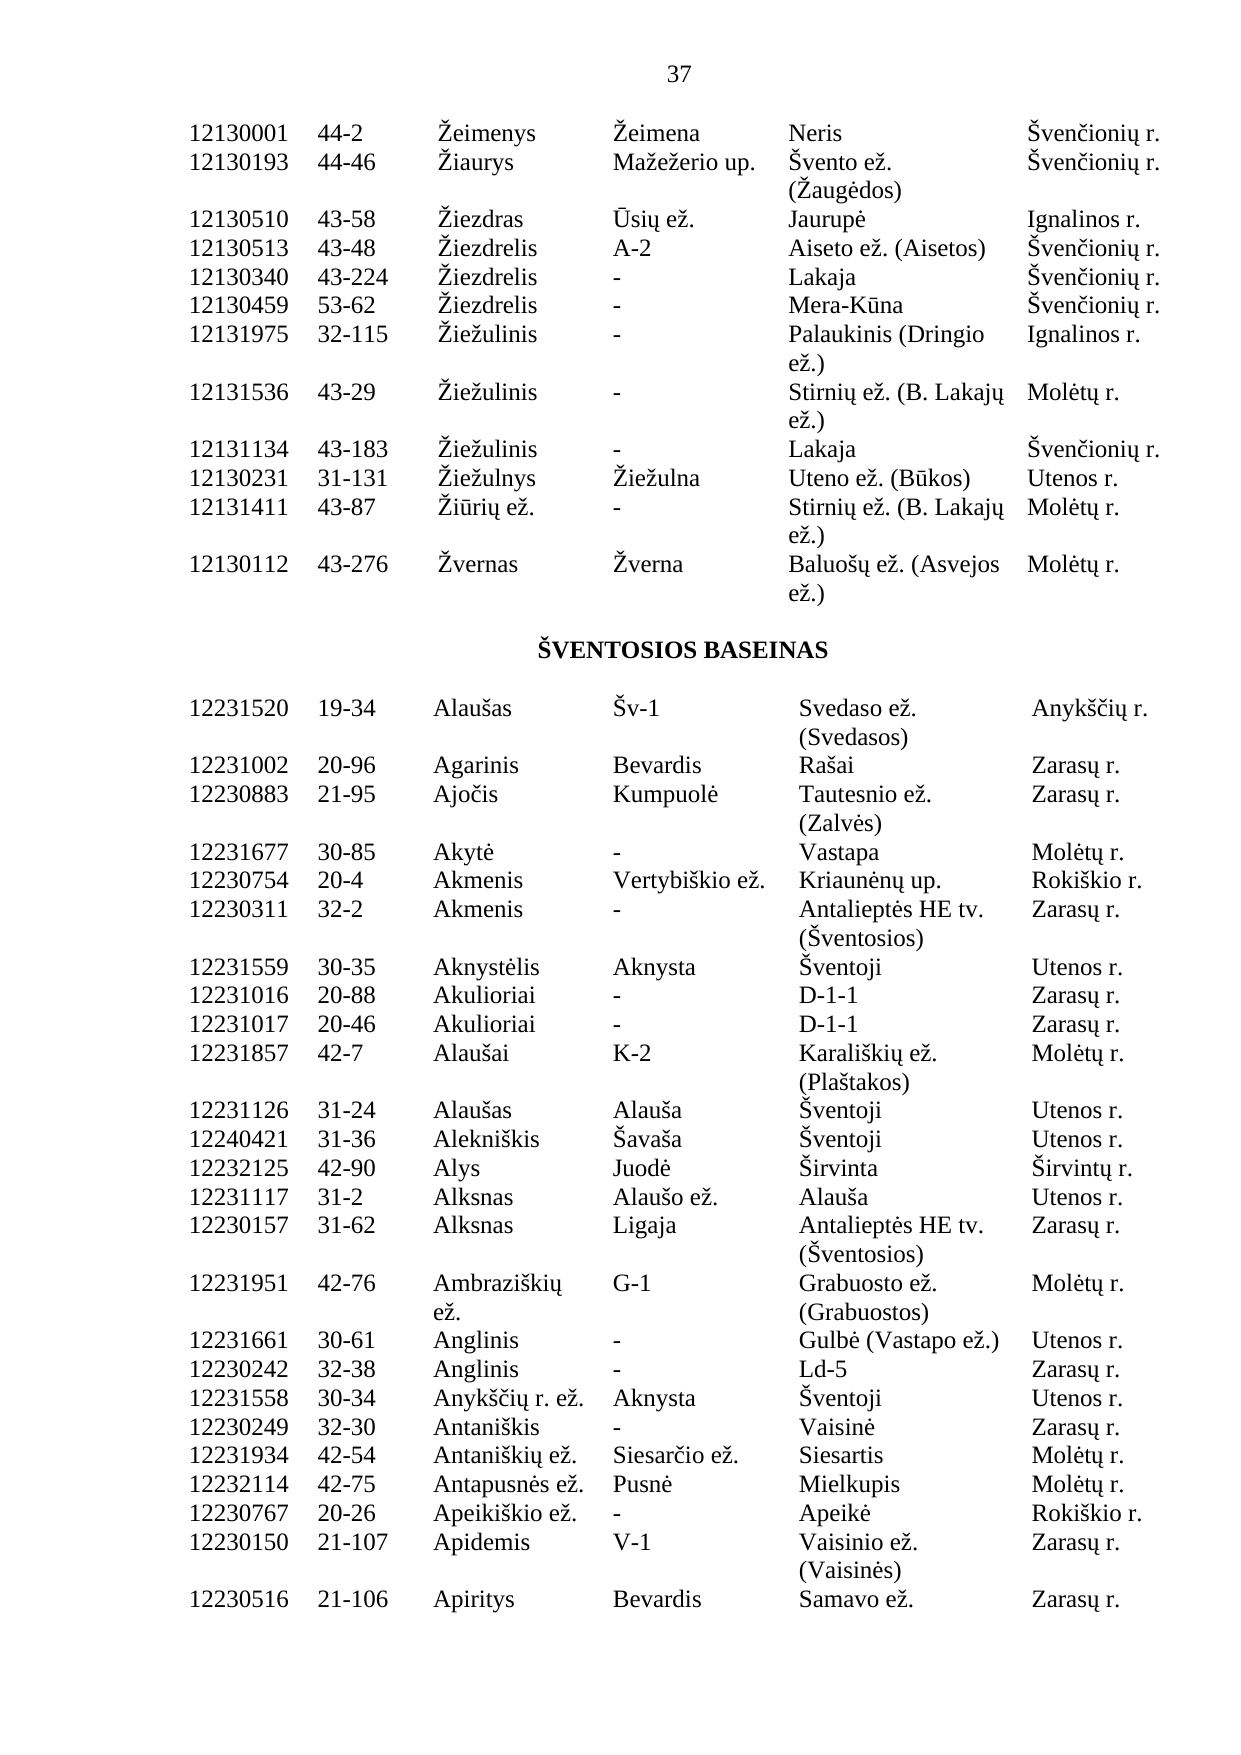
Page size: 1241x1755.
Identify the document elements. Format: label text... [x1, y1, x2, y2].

table_cell [1020, 664, 1188, 693]
table_cell 12230150 [177, 1527, 306, 1584]
table_cell Žiezdrelis [426, 233, 601, 262]
table_cell Pusnė [601, 1469, 787, 1498]
table_cell Kriaunėnų up. [788, 866, 1020, 894]
table_cell Lakaja [777, 434, 1016, 463]
table_cell [306, 664, 422, 693]
table_cell Žiaurys [426, 147, 601, 204]
table_cell Akulioriai [422, 981, 601, 1009]
table_cell - [601, 291, 777, 319]
table_cell Anykščių r. ež. [422, 1383, 601, 1412]
table_cell [306, 607, 426, 636]
table_cell 12230157 [177, 1211, 306, 1268]
table_cell Mažežerio up. [601, 147, 777, 204]
table_cell Aiseto ež. (Aisetos) [777, 233, 1016, 262]
table_cell 12130193 [177, 147, 306, 204]
table_cell Akulioriai [422, 1009, 601, 1038]
table_cell 12131975 [177, 319, 306, 377]
table_cell 12231117 [177, 1182, 306, 1211]
table_cell 31-2 [306, 1182, 422, 1211]
table_cell 12231951 [177, 1268, 306, 1326]
table_cell Švenčionių r. [1016, 291, 1188, 319]
table_cell Alauša [601, 1096, 787, 1124]
table_cell Zarasų r. [1020, 779, 1188, 837]
table_cell 30-35 [306, 952, 422, 981]
table_cell Šventoji [788, 1383, 1020, 1412]
table_cell 12231520 [177, 693, 306, 751]
table_cell Utenos r. [1020, 1182, 1188, 1211]
table_cell Antaniškių ež. [422, 1441, 601, 1469]
table_cell 12231934 [177, 1441, 306, 1469]
table_cell - [601, 492, 777, 549]
table_cell Utenos r. [1020, 1124, 1188, 1153]
table_cell Ajočis [422, 779, 601, 837]
table_cell Zarasų r. [1020, 1412, 1188, 1441]
table_cell Švenčionių r. [1016, 262, 1188, 291]
table_cell 12130231 [177, 463, 306, 492]
table_cell 12230311 [177, 894, 306, 952]
table_cell 44-46 [306, 147, 426, 204]
table_cell Antaniškis [422, 1412, 601, 1441]
table_cell Šavaša [601, 1124, 787, 1153]
table_cell Zarasų r. [1020, 1009, 1188, 1038]
table_cell Antalieptės HE tv. (Šventosios) [788, 894, 1020, 952]
table_cell 30-34 [306, 1383, 422, 1412]
table_cell Žeimena [601, 118, 777, 147]
table_cell Apeikiškio ež. [422, 1498, 601, 1527]
table_cell Širvinta [788, 1153, 1020, 1182]
table_cell Bevardis [601, 1584, 787, 1613]
table_cell - [601, 1412, 787, 1441]
table_cell Agarinis [422, 751, 601, 779]
table_cell Žiezdrelis [426, 262, 601, 291]
table_cell Mielkupis [788, 1469, 1020, 1498]
table_cell 44-2 [306, 118, 426, 147]
table_cell Anykščių r. [1020, 693, 1188, 751]
table_cell Utenos r. [1020, 1326, 1188, 1354]
table_cell Molėtų r. [1016, 377, 1188, 434]
table_cell 42-75 [306, 1469, 422, 1498]
table_cell D-1-1 [788, 981, 1020, 1009]
table_cell Grabuosto ež. (Grabuostos) [788, 1268, 1020, 1326]
table_cell Ignalinos r. [1016, 319, 1188, 377]
table_cell Tautesnio ež. (Zalvės) [788, 779, 1020, 837]
table_cell - [601, 837, 787, 866]
table_cell 12230767 [177, 1498, 306, 1527]
table_cell - [601, 434, 777, 463]
table_cell Anglinis [422, 1326, 601, 1354]
table_cell 12131134 [177, 434, 306, 463]
table_cell 43-224 [306, 262, 426, 291]
table_cell 12231558 [177, 1383, 306, 1412]
table_cell Jaurupė [777, 204, 1016, 233]
table_cell 30-61 [306, 1326, 422, 1354]
table_cell Molėtų r. [1020, 1038, 1188, 1096]
table_cell 42-7 [306, 1038, 422, 1096]
table_cell 32-2 [306, 894, 422, 952]
table_cell Aknysta [601, 952, 787, 981]
table_cell Alys [422, 1153, 601, 1182]
table_cell 12231002 [177, 751, 306, 779]
table_cell 12130340 [177, 262, 306, 291]
table_cell 31-36 [306, 1124, 422, 1153]
table_cell Karališkių ež. (Plaštakos) [788, 1038, 1020, 1096]
table_cell Aknysta [601, 1383, 787, 1412]
table_cell Mera-Kūna [777, 291, 1016, 319]
table_cell Molėtų r. [1016, 549, 1188, 607]
table_cell 43-58 [306, 204, 426, 233]
table_cell Žeimenys [426, 118, 601, 147]
table_cell Gulbė (Vastapo ež.) [788, 1326, 1020, 1354]
table_cell Svedaso ež. (Svedasos) [788, 693, 1020, 751]
table_cell Akytė [422, 837, 601, 866]
table_cell [788, 664, 1020, 693]
table_cell Žiezdras [426, 204, 601, 233]
table_cell 12231677 [177, 837, 306, 866]
table_cell 43-276 [306, 549, 426, 607]
table_cell [601, 664, 787, 693]
table_cell 30-85 [306, 837, 422, 866]
table_cell 31-62 [306, 1211, 422, 1268]
table_cell Antapusnės ež. [422, 1469, 601, 1498]
table_cell - [601, 262, 777, 291]
table_cell 31-131 [306, 463, 426, 492]
table_cell K-2 [601, 1038, 787, 1096]
table_cell Zarasų r. [1020, 1354, 1188, 1383]
table_cell Zarasų r. [1020, 1211, 1188, 1268]
table_cell Anglinis [422, 1354, 601, 1383]
table_cell Švenčionių r. [1016, 233, 1188, 262]
table_cell [177, 664, 306, 693]
table_cell Stirnių ež. (B. Lakajų ež.) [777, 492, 1016, 549]
table_cell Zarasų r. [1020, 1527, 1188, 1584]
table_cell Ūsių ež. [601, 204, 777, 233]
table_cell Utenos r. [1016, 463, 1188, 492]
table_cell - [601, 319, 777, 377]
table_cell 20-88 [306, 981, 422, 1009]
table_cell Ambraziškių ež. [422, 1268, 601, 1326]
table_cell - [601, 981, 787, 1009]
table_cell Akmenis [422, 866, 601, 894]
table_cell 19-34 [306, 693, 422, 751]
table_cell Palaukinis (Dringio ež.) [777, 319, 1016, 377]
table_cell Stirnių ež. (B. Lakajų ež.) [777, 377, 1016, 434]
table_cell Ligaja [601, 1211, 787, 1268]
table_cell Šventosios baseinas [177, 636, 1188, 664]
table_cell 32-30 [306, 1412, 422, 1441]
table_cell Vaisinio ež. (Vaisinės) [788, 1527, 1020, 1584]
table_cell Akmenis [422, 894, 601, 952]
table_cell Ld-5 [788, 1354, 1020, 1383]
table_cell 20-96 [306, 751, 422, 779]
table_cell Juodė [601, 1153, 787, 1182]
table_cell 12131411 [177, 492, 306, 549]
table_cell Rašai [788, 751, 1020, 779]
table_cell 12230242 [177, 1354, 306, 1383]
table_cell 12231559 [177, 952, 306, 981]
table_cell 20-4 [306, 866, 422, 894]
table_cell 42-90 [306, 1153, 422, 1182]
table_cell Apidemis [422, 1527, 601, 1584]
table_cell - [601, 1498, 787, 1527]
table_cell Širvintų r. [1020, 1153, 1188, 1182]
table_cell Žiežulna [601, 463, 777, 492]
table_cell 32-38 [306, 1354, 422, 1383]
table_cell Žverna [601, 549, 777, 607]
table_cell - [601, 894, 787, 952]
table_cell Vertybiškio ež. [601, 866, 787, 894]
table_cell [422, 664, 601, 693]
table_cell A-2 [601, 233, 777, 262]
table_cell Žiežulinis [426, 434, 601, 463]
table_cell Zarasų r. [1020, 1584, 1188, 1613]
table_cell Alauša [788, 1182, 1020, 1211]
table_cell Ignalinos r. [1016, 204, 1188, 233]
table_cell 12230883 [177, 779, 306, 837]
table_cell Apiritys [422, 1584, 601, 1613]
table_cell Siesarčio ež. [601, 1441, 787, 1469]
table_cell Alaušo ež. [601, 1182, 787, 1211]
table_cell Apeikė [788, 1498, 1020, 1527]
table_cell Utenos r. [1020, 952, 1188, 981]
table_cell Žiežulinis [426, 319, 601, 377]
table_cell Žiezdrelis [426, 291, 601, 319]
table_cell Šventoji [788, 1096, 1020, 1124]
table_cell Alaušas [422, 693, 601, 751]
table_cell [177, 607, 306, 636]
table_cell 12231017 [177, 1009, 306, 1038]
table_cell 12232125 [177, 1153, 306, 1182]
table_cell Vaisinė [788, 1412, 1020, 1441]
table_cell 12231661 [177, 1326, 306, 1354]
table_cell 43-183 [306, 434, 426, 463]
table_cell Rokiškio r. [1020, 866, 1188, 894]
table_cell 20-46 [306, 1009, 422, 1038]
table_cell G-1 [601, 1268, 787, 1326]
table_cell Molėtų r. [1020, 1441, 1188, 1469]
table_cell Alksnas [422, 1211, 601, 1268]
table_cell [1016, 607, 1188, 636]
table_cell 12130001 [177, 118, 306, 147]
table_cell 12230249 [177, 1412, 306, 1441]
table_cell Kumpuolė [601, 779, 787, 837]
table_cell Uteno ež. (Būkos) [777, 463, 1016, 492]
table_cell 31-24 [306, 1096, 422, 1124]
table_cell Molėtų r. [1020, 837, 1188, 866]
table_cell [777, 607, 1016, 636]
table_cell [601, 607, 777, 636]
table_cell - [601, 1354, 787, 1383]
table_cell Siesartis [788, 1441, 1020, 1469]
table_cell Švenčionių r. [1016, 147, 1188, 204]
table_cell Zarasų r. [1020, 981, 1188, 1009]
table_cell V-1 [601, 1527, 787, 1584]
table_cell Žiežulnys [426, 463, 601, 492]
table_cell Aknystėlis [422, 952, 601, 981]
table_cell Rokiškio r. [1020, 1498, 1188, 1527]
table_cell Alekniškis [422, 1124, 601, 1153]
table_cell Zarasų r. [1020, 751, 1188, 779]
table_cell Vastapa [788, 837, 1020, 866]
table_cell D-1-1 [788, 1009, 1020, 1038]
table_cell 43-87 [306, 492, 426, 549]
table_cell Molėtų r. [1016, 492, 1188, 549]
table_cell Molėtų r. [1020, 1268, 1188, 1326]
table_cell 12130459 [177, 291, 306, 319]
table_cell - [601, 1009, 787, 1038]
table_cell - [601, 1326, 787, 1354]
table_cell Švenčionių r. [1016, 434, 1188, 463]
table_cell Alaušai [422, 1038, 601, 1096]
table_cell Alaušas [422, 1096, 601, 1124]
table_cell 21-106 [306, 1584, 422, 1613]
table_cell Šv-1 [601, 693, 787, 751]
table_cell 42-54 [306, 1441, 422, 1469]
table_cell Bevardis [601, 751, 787, 779]
table_cell Lakaja [777, 262, 1016, 291]
table_cell Žiežulinis [426, 377, 601, 434]
table_cell 12240421 [177, 1124, 306, 1153]
table_cell Antalieptės HE tv. (Šventosios) [788, 1211, 1020, 1268]
table_cell Zarasų r. [1020, 894, 1188, 952]
table_cell 42-76 [306, 1268, 422, 1326]
table_cell 21-95 [306, 779, 422, 837]
table_cell Švento ež. (Žaugėdos) [777, 147, 1016, 204]
table_cell 12231126 [177, 1096, 306, 1124]
table_cell Baluošų ež. (Asvejos ež.) [777, 549, 1016, 607]
table_cell 12130513 [177, 233, 306, 262]
table_cell Žiūrių ež. [426, 492, 601, 549]
table_cell 12230516 [177, 1584, 306, 1613]
table_cell 12130112 [177, 549, 306, 607]
table_cell Samavo ež. [788, 1584, 1020, 1613]
table_cell Neris [777, 118, 1016, 147]
table_cell Molėtų r. [1020, 1469, 1188, 1498]
table_cell Alksnas [422, 1182, 601, 1211]
table_cell - [601, 377, 777, 434]
table_cell Utenos r. [1020, 1096, 1188, 1124]
table_cell [426, 607, 601, 636]
table_cell 53-62 [306, 291, 426, 319]
table_cell 12130510 [177, 204, 306, 233]
table_cell 32-115 [306, 319, 426, 377]
table_cell Šventoji [788, 1124, 1020, 1153]
table_cell 12231016 [177, 981, 306, 1009]
table_cell Švenčionių r. [1016, 118, 1188, 147]
table_cell 12231857 [177, 1038, 306, 1096]
table_cell 43-29 [306, 377, 426, 434]
table_cell 43-48 [306, 233, 426, 262]
table_cell 12230754 [177, 866, 306, 894]
table_cell Utenos r. [1020, 1383, 1188, 1412]
table_cell Žvernas [426, 549, 601, 607]
table_cell 21-107 [306, 1527, 422, 1584]
table_cell 12232114 [177, 1469, 306, 1498]
table_cell 20-26 [306, 1498, 422, 1527]
table_cell 12131536 [177, 377, 306, 434]
table_cell Šventoji [788, 952, 1020, 981]
